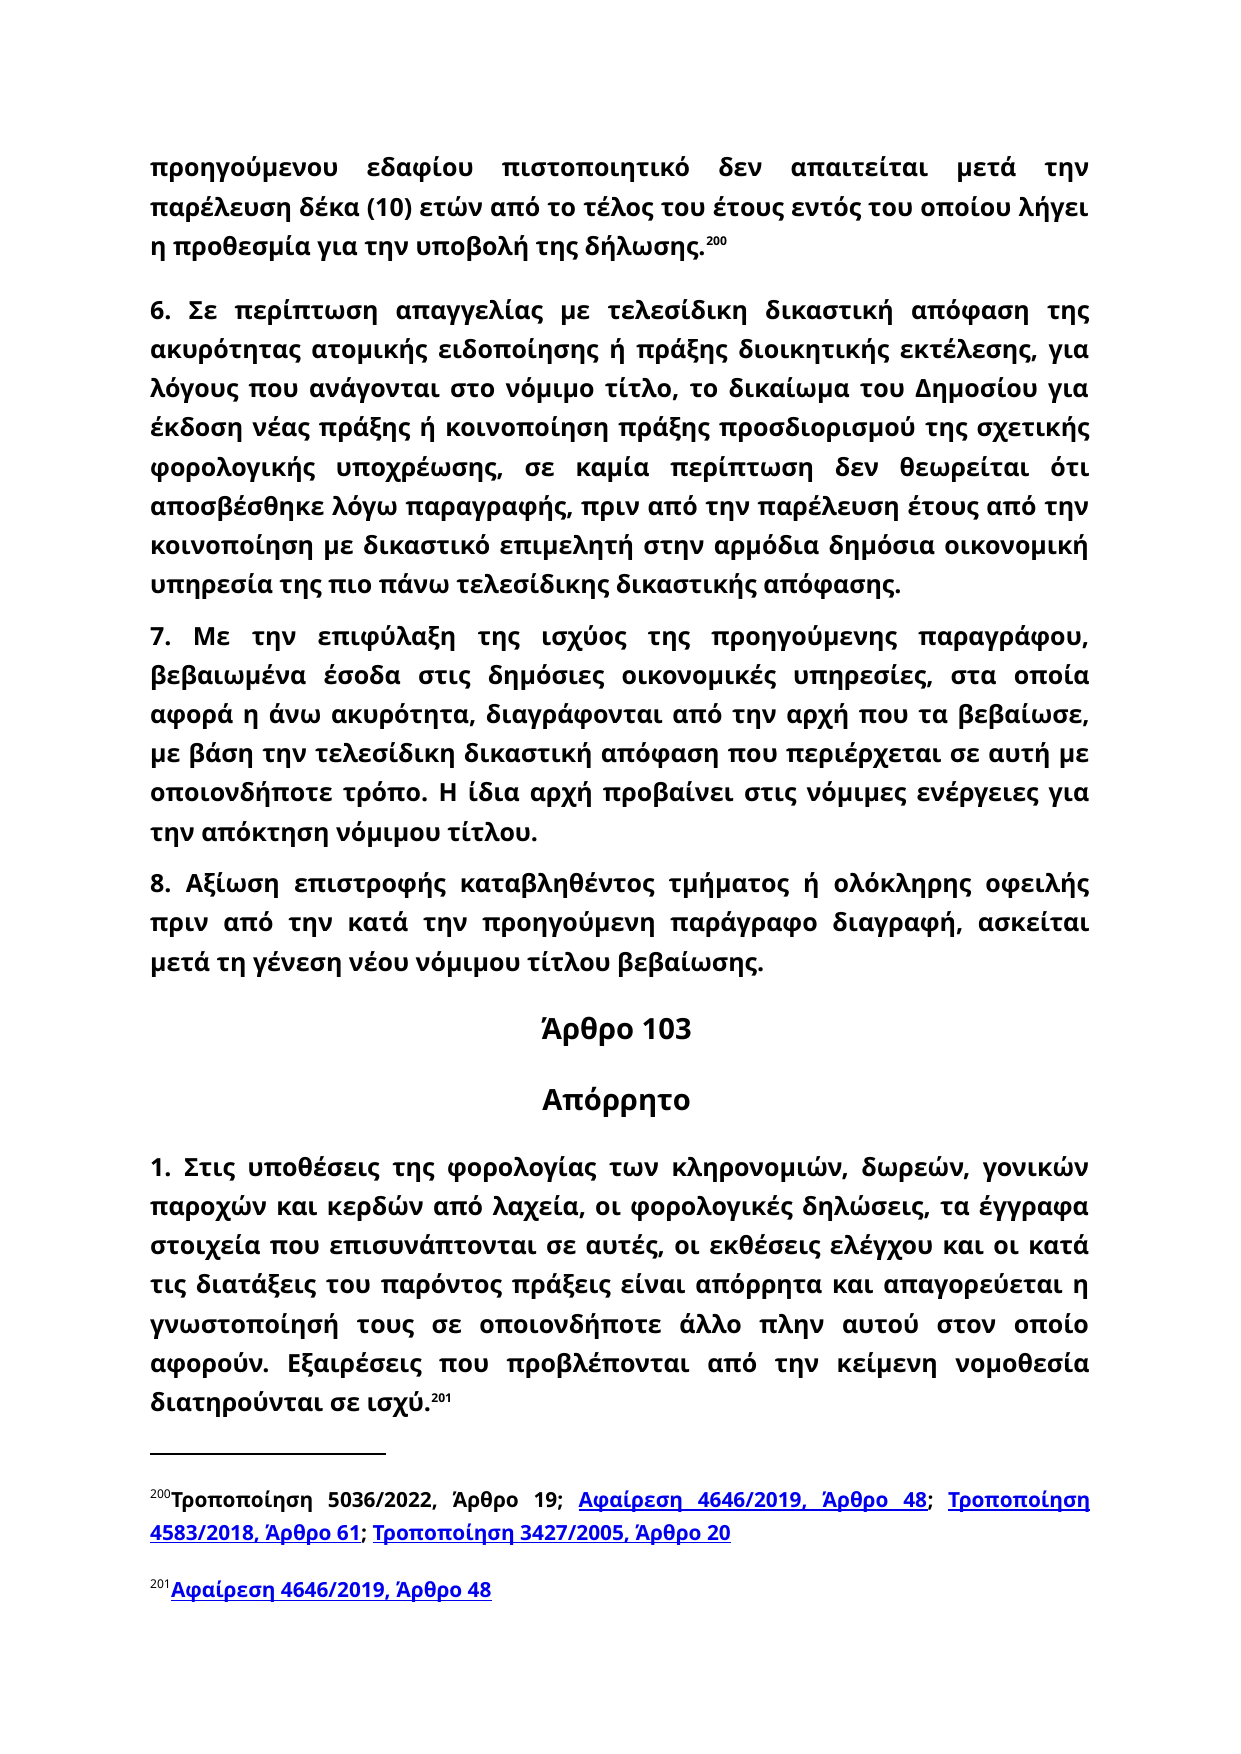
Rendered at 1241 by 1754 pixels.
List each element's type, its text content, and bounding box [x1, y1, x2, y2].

text Αφαίρεση 4646/2019, Άρθρο 48 [150, 1576, 1090, 1604]
text Τροποποίηση 5036/2022, Άρθρο 19; Αφαίρεση 4646/2019, Άρθρο 48; Τροποποίηση 4583/2018, Άρθρο 61; Τροποποίηση 3427/2005, Άρθρο 20 [150, 1485, 1090, 1546]
text προηγούμενου εδαφίου πιστοποιητικό δεν απαιτείται μετά την παρέλευση δέκα (10) ετών από το τέλος του έτους εντός του οποίου λήγει η προθεσμία για την υποβολή της δήλωσης. [150, 150, 1090, 262]
text 7. Με την επιφύλαξη της ισχύος της προηγούμενης παραγράφου, βεβαιωμένα έσοδα στις δημόσιες οικονομικές υπηρεσίες, στα οποία αφορά η άνω ακυρότητα, διαγράφονται από την αρχή που τα βεβαίωσε, με βάση την τελεσίδικη δικαστική απόφαση που περιέρχεται σε αυτή με οποιονδήποτε τρόπο. Η ίδια αρχή προβαίνει στις νόμιμες ενέργειες για την απόκτηση νόμιμου τίτλου. [150, 618, 1090, 848]
text 6. Σε περίπτωση απαγγελίας με τελεσίδικη δικαστική απόφαση της ακυρότητας ατομικής ειδοποίησης ή πράξης διοικητικής εκτέλεσης, για λόγους που ανάγονται στο νόμιμο τίτλο, το δικαίωμα του Δημοσίου για έκδοση νέας πράξης ή κοινοποίηση πράξης προσδιορισμού της σχετικής φορολογικής υποχρέωσης, σε καμία περίπτωση δεν θεωρείται ότι αποσβέσθηκε λόγω παραγραφής, πριν από την παρέλευση έτους από την κοινοποίηση με δικαστικό επιμελητή στην αρμόδια δημόσια οικονομική υπηρεσία της πιο πάνω τελεσίδικης δικαστικής απόφασης. [150, 292, 1090, 601]
subtitle Άρθρο 103 [150, 1008, 1090, 1048]
text 8. Αξίωση επιστροφής καταβληθέντος τμήματος ή ολόκληρης οφειλής πριν από την κατά την προηγούμενη παράγραφο διαγραφή, ασκείται μετά τη γένεση νέου νόμιμου τίτλου βεβαίωσης. [150, 866, 1090, 978]
text 1. Στις υποθέσεις της φορολογίας των κληρονομιών, δωρεών, γονικών παροχών και κερδών από λαχεία, οι φορολογικές δηλώσεις, τα έγγραφα στοιχεία που επισυνάπτονται σε αυτές, οι εκθέσεις ελέγχου και οι κατά τις διατάξεις του παρόντος πράξεις είναι απόρρητα και απαγορεύεται η γνωστοποίησή τους σε οποιονδήποτε άλλο πλην αυτού στον οποίο αφορούν. Εξαιρέσεις που προβλέπονται από την κείμενη νομοθεσία διατηρούνται σε ισχύ. [150, 1149, 1090, 1419]
subtitle Απόρρητο [150, 1079, 1090, 1119]
